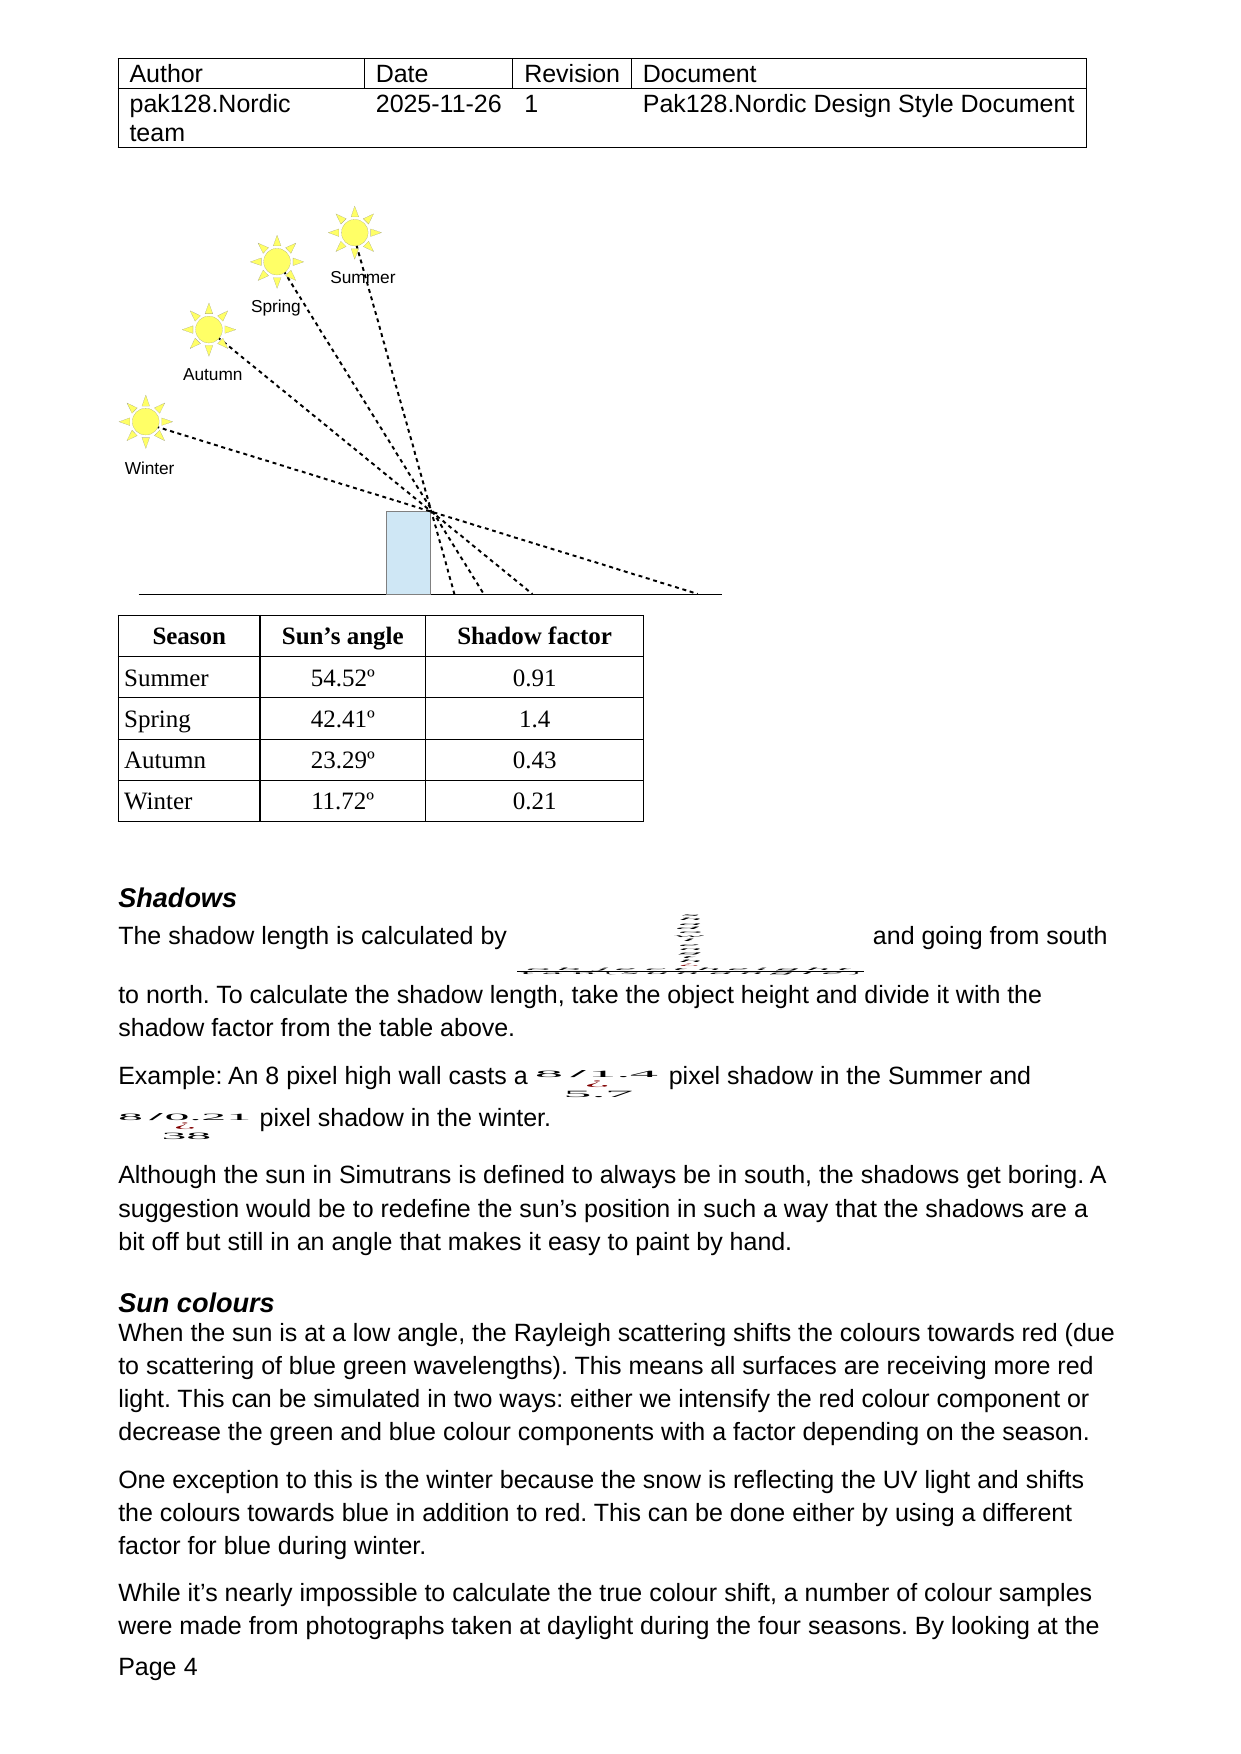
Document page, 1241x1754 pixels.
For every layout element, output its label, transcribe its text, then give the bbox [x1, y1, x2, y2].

table_cell 23.29º [261, 740, 425, 780]
table_cell Spring [119, 698, 259, 738]
subtitle Sun colours [118, 1287, 1122, 1318]
table_header Season [119, 616, 259, 656]
table_cell Summer [119, 657, 259, 697]
table_cell 0.91 [426, 657, 643, 697]
table_cell 0.21 [426, 781, 643, 821]
subtitle Shadows [118, 882, 1122, 913]
text Example: An 8 pixel high wall casts a pixel shadow in the Summer and pixel shadow in the winter. [118, 1061, 1122, 1142]
table_header Shadow factor [426, 616, 643, 656]
table_cell 11.72º [261, 781, 425, 821]
text The shadow length is calculated by and going from south to north. To calculate the shadow length, take the object height and divide it with the shadow factor from the table above. [118, 913, 1122, 1042]
table_header Sun’s angle [261, 616, 425, 656]
table_cell Winter [119, 781, 259, 821]
table_cell 1.4 [426, 698, 643, 738]
table_cell Autumn [119, 740, 259, 780]
table_cell 54.52º [261, 657, 425, 697]
text When the sun is at a low angle, the Rayleigh scattering shifts the colours towards red (due to scattering of blue green wavelengths). This means all surfaces are receiving more red light. This can be simulated in two ways: either we intensify the red colour component or decrease the green and blue colour components with a factor depending on the season. [118, 1318, 1122, 1446]
text While it’s nearly impossible to calculate the true colour shift, a number of colour samples were made from photographs taken at daylight during the four seasons. By looking at the [118, 1578, 1122, 1640]
text Although the sun in Simutrans is defined to always be in south, the shadows get boring. A suggestion would be to redefine the sun’s position in such a way that the shadows are a bit off but still in an angle that makes it easy to paint by hand. [118, 1161, 1122, 1255]
text One exception to this is the winter because the snow is reflecting the UV light and shifts the colours towards blue in addition to red. This can be done either by using a different factor for blue during winter. [118, 1464, 1122, 1559]
table_cell 42.41º [261, 698, 425, 738]
table_cell 0.43 [426, 740, 643, 780]
